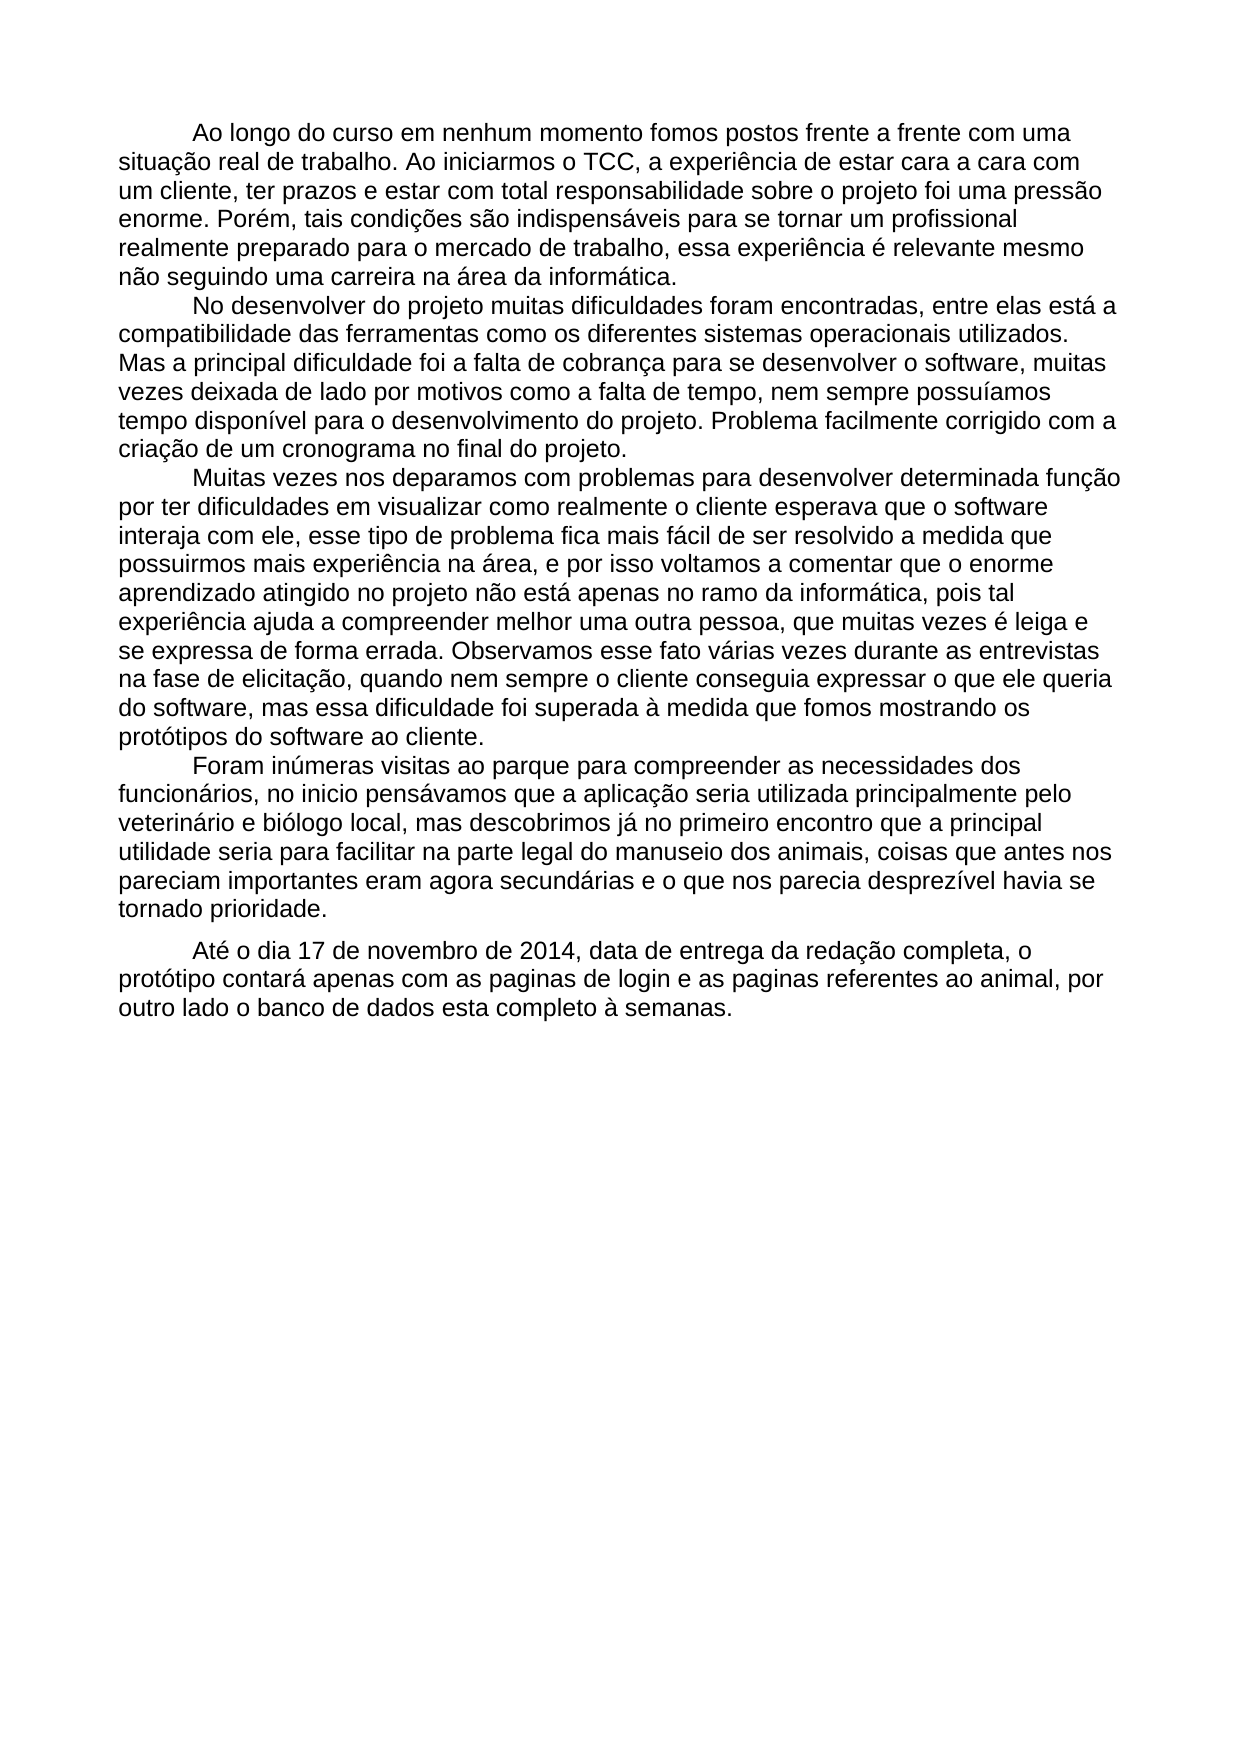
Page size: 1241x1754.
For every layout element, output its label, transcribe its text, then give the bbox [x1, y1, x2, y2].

text Ao longo do curso em nenhum momento fomos postos frente a frente com uma situação real de trabalho. Ao iniciarmos o TCC, a experiência de estar cara a cara com um cliente, ter prazos e estar com total responsabilidade sobre o projeto foi uma pressão enorme. Porém, tais condições são indispensáveis para se tornar um profissional realmente preparado para o mercado de trabalho, essa experiência é relevante mesmo não seguindo uma carreira na área da informática. No desenvolver do projeto muitas dificuldades foram encontradas, entre elas está a compatibilidade das ferramentas como os diferentes sistemas operacionais utilizados. Mas a principal dificuldade foi a falta de cobrança para se desenvolver o software, muitas vezes deixada de lado por motivos como a falta de tempo, nem sempre possuíamos tempo disponível para o desenvolvimento do projeto. Problema facilmente corrigido com a criação de um cronograma no final do projeto. Muitas vezes nos deparamos com problemas para desenvolver determinada função por ter dificuldades em visualizar como realmente o cliente esperava que o software interaja com ele, esse tipo de problema fica mais fácil de ser resolvido a medida que possuirmos mais experiência na área, e por isso voltamos a comentar que o enorme aprendizado atingido no projeto não está apenas no ramo da informática, pois tal experiência ajuda a compreender melhor uma outra pessoa, que muitas vezes é leiga e se expressa de forma errada. Observamos esse fato várias vezes durante as entrevistas na fase de elicitação, quando nem sempre o cliente conseguia expressar o que ele queria do software, mas essa dificuldade foi superada à medida que fomos mostrando os protótipos do software ao cliente. Foram inúmeras visitas ao parque para compreender as necessidades dos funcionários, no inicio pensávamos que a aplicação seria utilizada principalmente pelo veterinário e biólogo local, mas descobrimos já no primeiro encontro que a principal utilidade seria para facilitar na parte legal do manuseio dos animais, coisas que antes nos pareciam importantes eram agora secundárias e o que nos parecia desprezível havia se tornado prioridade. [118, 118, 1122, 923]
text Até o dia 17 de novembro de 2014, data de entrega da redação completa, o protótipo contará apenas com as paginas de login e as paginas referentes ao animal, por outro lado o banco de dados esta completo à semanas. [118, 936, 1122, 1022]
